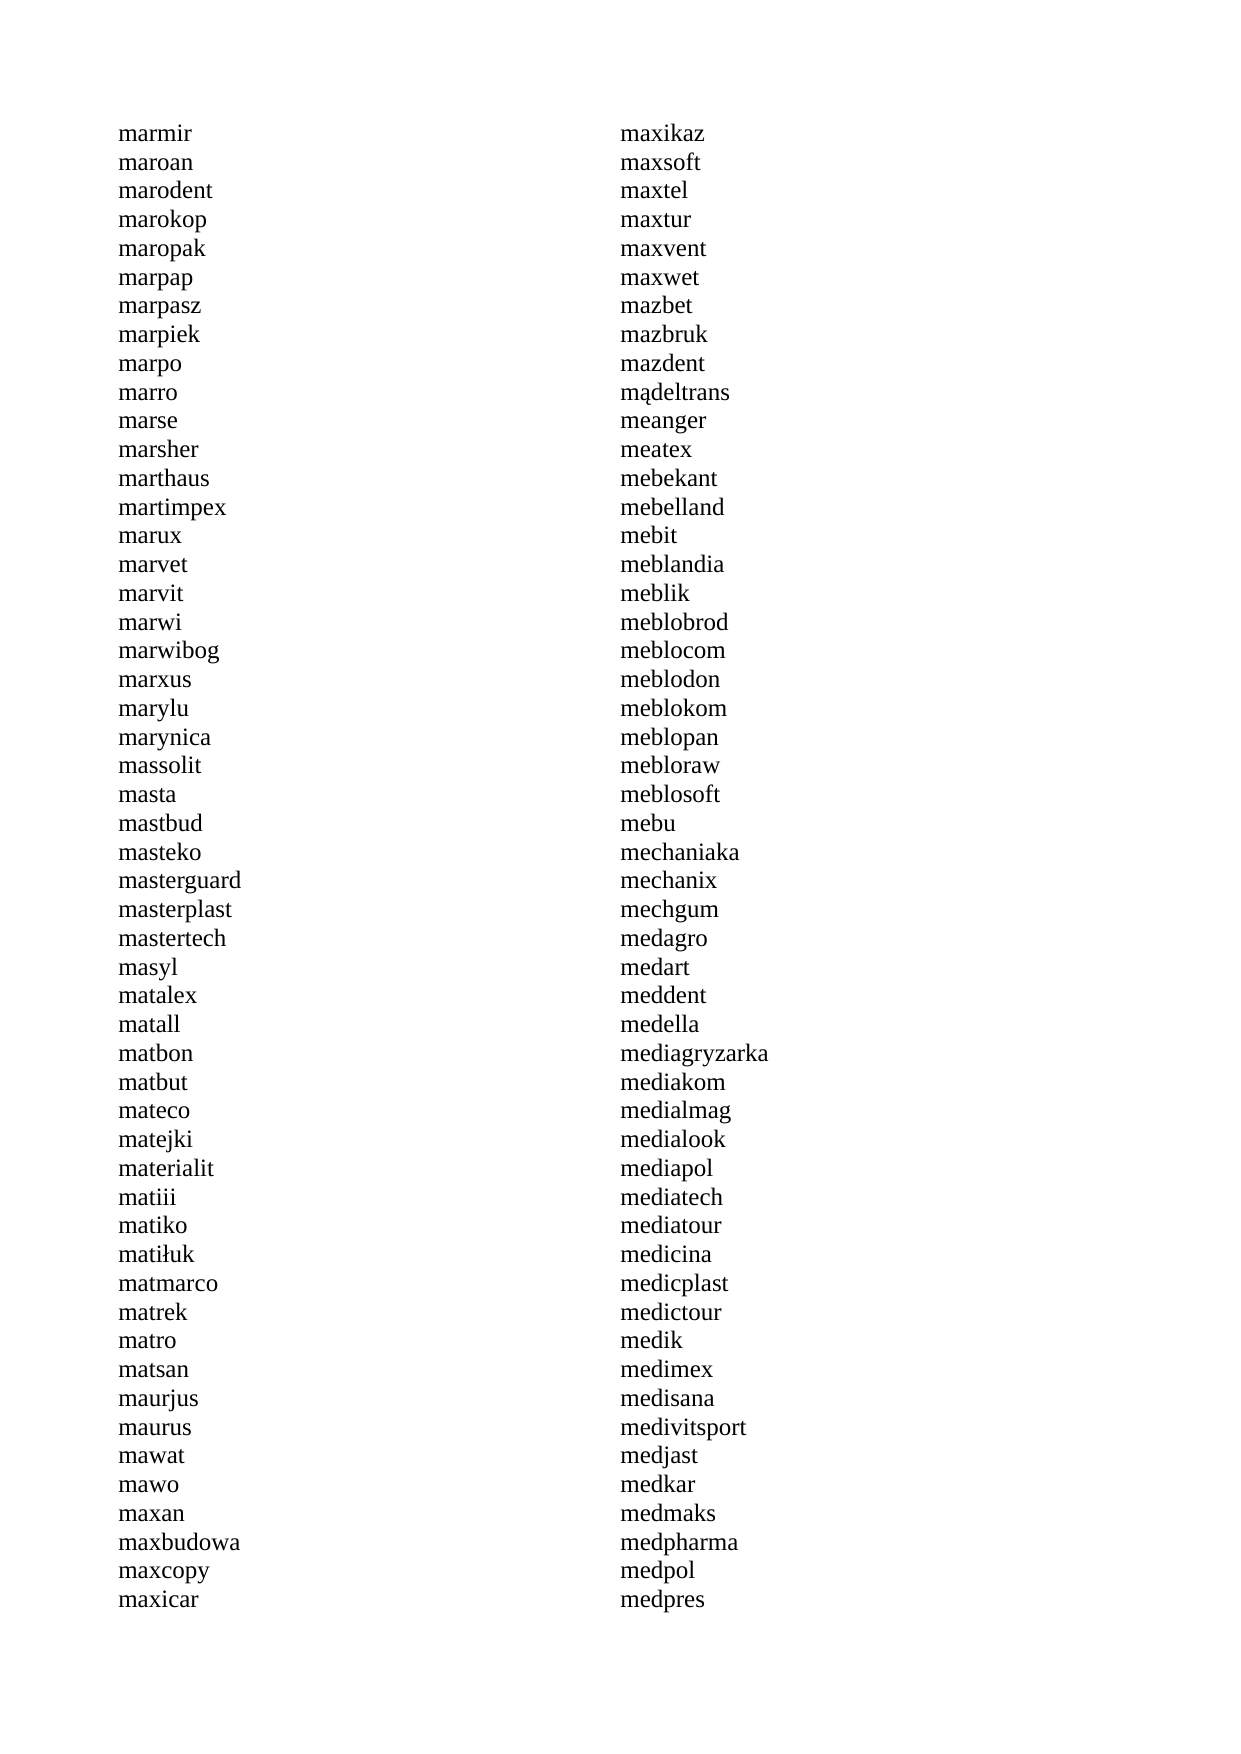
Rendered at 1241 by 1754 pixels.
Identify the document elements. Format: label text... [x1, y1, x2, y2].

text mediatech [620, 1182, 1122, 1211]
text matmarco [118, 1268, 620, 1297]
text massolit [118, 751, 620, 779]
text matsan [118, 1354, 620, 1383]
text medella [620, 1009, 1122, 1038]
text maxikaz [620, 118, 1122, 147]
text mebit [620, 521, 1122, 549]
text medictour [620, 1297, 1122, 1326]
text meblocom [620, 636, 1122, 664]
text mediapol [620, 1153, 1122, 1182]
text mebu [620, 808, 1122, 837]
text medpol [620, 1556, 1122, 1584]
text mediagryzarka [620, 1038, 1122, 1067]
text maurjus [118, 1383, 620, 1412]
text mazbruk [620, 319, 1122, 348]
text medpres [620, 1584, 1122, 1613]
text materialit [118, 1153, 620, 1182]
text marwi [118, 607, 620, 636]
text mediatour [620, 1211, 1122, 1239]
text medpharma [620, 1527, 1122, 1556]
text mateco [118, 1096, 620, 1124]
text medicplast [620, 1268, 1122, 1297]
text maxtur [620, 204, 1122, 233]
text maxicar [118, 1584, 620, 1613]
text matrek [118, 1297, 620, 1326]
text medialmag [620, 1096, 1122, 1124]
text maxcopy [118, 1556, 620, 1584]
text mebloraw [620, 751, 1122, 779]
text marro [118, 377, 620, 406]
text medmaks [620, 1498, 1122, 1527]
text mazdent [620, 348, 1122, 377]
text medkar [620, 1469, 1122, 1498]
text mastertech [118, 923, 620, 952]
text marvit [118, 578, 620, 607]
text masteko [118, 837, 620, 866]
text marynica [118, 722, 620, 751]
text maxvent [620, 233, 1122, 262]
text medisana [620, 1383, 1122, 1412]
text medik [620, 1326, 1122, 1354]
text medialook [620, 1124, 1122, 1153]
text marpasz [118, 291, 620, 319]
text matejki [118, 1124, 620, 1153]
text medart [620, 952, 1122, 981]
text mądeltrans [620, 377, 1122, 406]
text maroan [118, 147, 620, 176]
text meddent [620, 981, 1122, 1009]
text matiko [118, 1211, 620, 1239]
text matbut [118, 1067, 620, 1096]
text medimex [620, 1354, 1122, 1383]
text matiii [118, 1182, 620, 1211]
text meblobrod [620, 607, 1122, 636]
text mastbud [118, 808, 620, 837]
text mechanix [620, 866, 1122, 894]
text matro [118, 1326, 620, 1354]
text mebekant [620, 463, 1122, 492]
text meblosoft [620, 779, 1122, 808]
text meblokom [620, 693, 1122, 722]
text marpiek [118, 319, 620, 348]
text marvet [118, 549, 620, 578]
text mechgum [620, 894, 1122, 923]
text meanger [620, 406, 1122, 434]
text marse [118, 406, 620, 434]
text marodent [118, 176, 620, 204]
text matall [118, 1009, 620, 1038]
text medivitsport [620, 1412, 1122, 1441]
text medagro [620, 923, 1122, 952]
text matalex [118, 981, 620, 1009]
text marpo [118, 348, 620, 377]
text marxus [118, 664, 620, 693]
text maxan [118, 1498, 620, 1527]
text maxwet [620, 262, 1122, 291]
text mazbet [620, 291, 1122, 319]
text marmir [118, 118, 620, 147]
text medjast [620, 1441, 1122, 1469]
text maxtel [620, 176, 1122, 204]
text marylu [118, 693, 620, 722]
text maxsoft [620, 147, 1122, 176]
text meblodon [620, 664, 1122, 693]
text marokop [118, 204, 620, 233]
text maxbudowa [118, 1527, 620, 1556]
text marux [118, 521, 620, 549]
text meatex [620, 434, 1122, 463]
text masterguard [118, 866, 620, 894]
text maurus [118, 1412, 620, 1441]
text medicina [620, 1239, 1122, 1268]
text masterplast [118, 894, 620, 923]
text mawo [118, 1469, 620, 1498]
text mebelland [620, 492, 1122, 521]
text masta [118, 779, 620, 808]
text mawat [118, 1441, 620, 1469]
text meblandia [620, 549, 1122, 578]
text marpap [118, 262, 620, 291]
text marwibog [118, 636, 620, 664]
text maropak [118, 233, 620, 262]
text mechaniaka [620, 837, 1122, 866]
text matiłuk [118, 1239, 620, 1268]
text meblik [620, 578, 1122, 607]
text marthaus [118, 463, 620, 492]
text meblopan [620, 722, 1122, 751]
text mediakom [620, 1067, 1122, 1096]
text marsher [118, 434, 620, 463]
text martimpex [118, 492, 620, 521]
text masyl [118, 952, 620, 981]
text matbon [118, 1038, 620, 1067]
